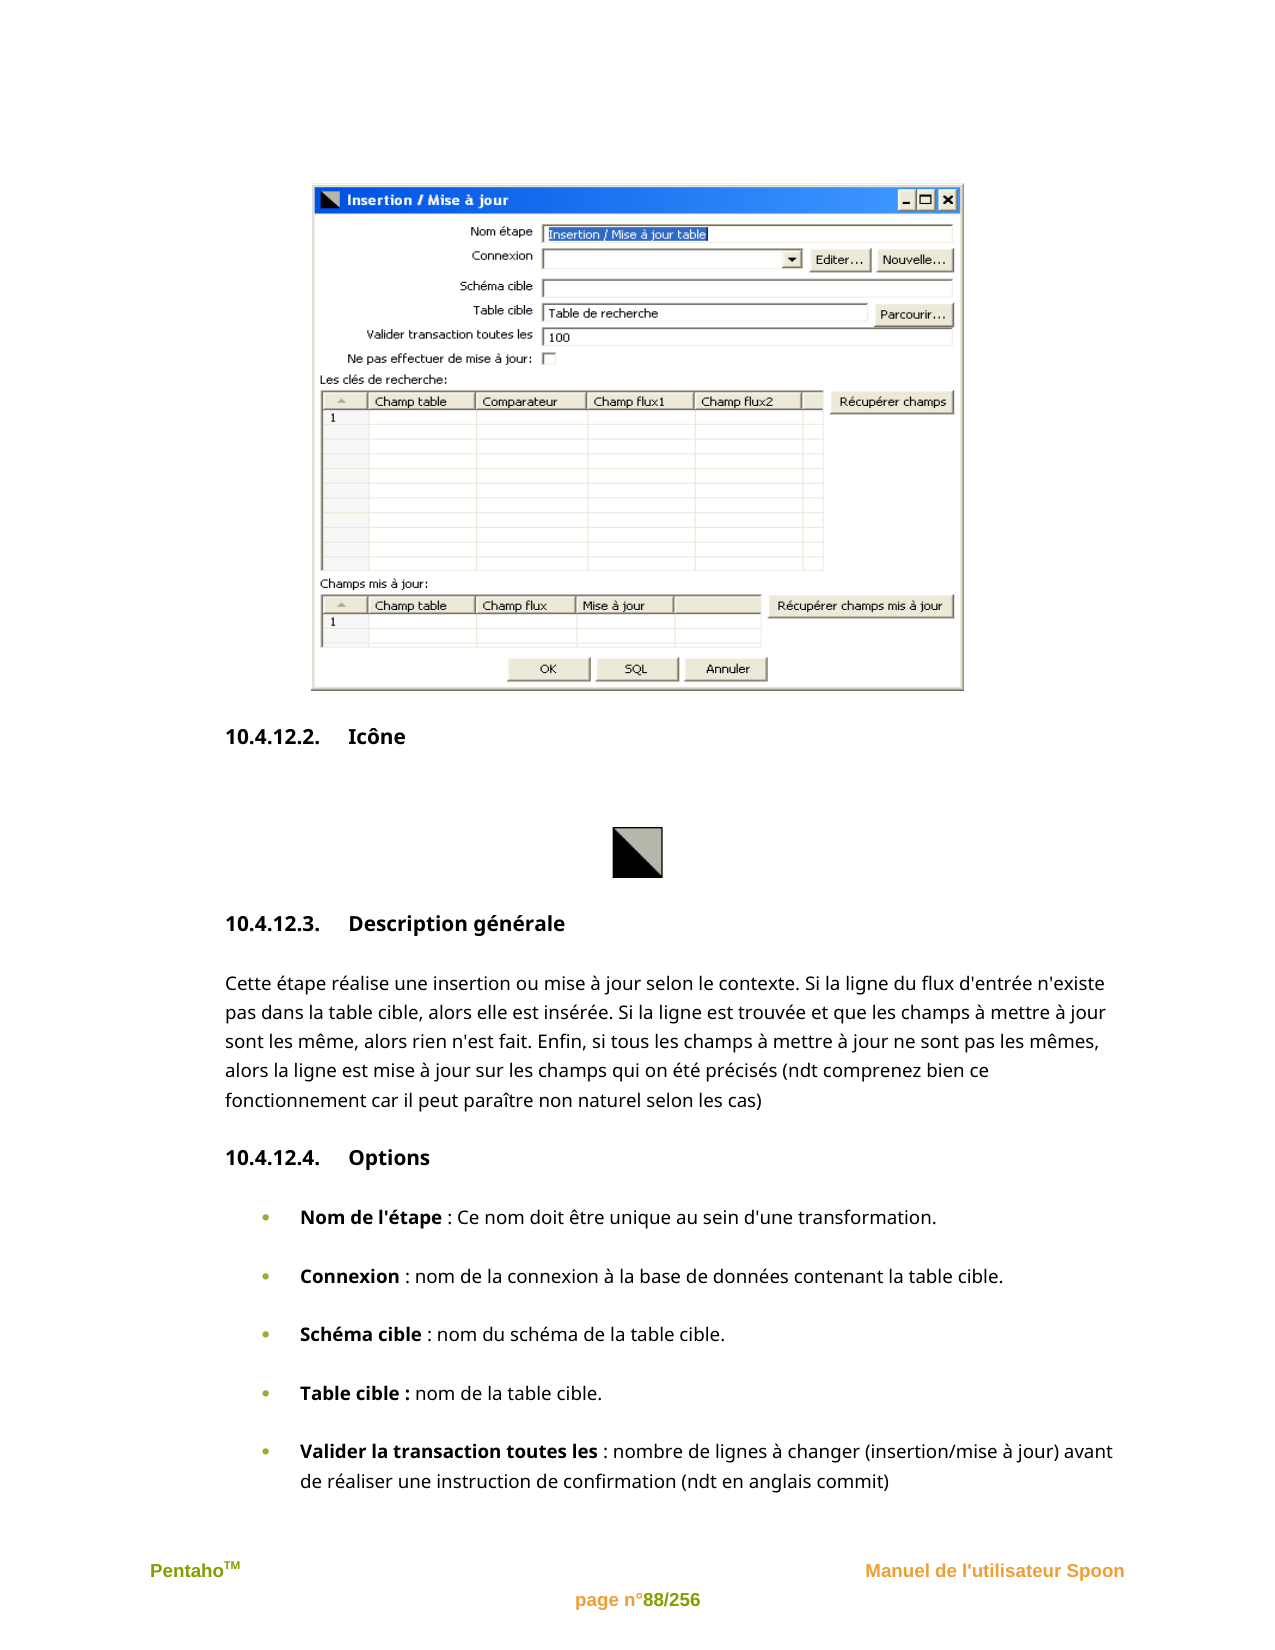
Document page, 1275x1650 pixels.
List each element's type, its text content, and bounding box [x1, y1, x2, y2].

list Nom de l'étape : Ce nom doit être unique au sein d'une transformation. [262, 1201, 1125, 1230]
subtitle Description générale [225, 775, 1125, 938]
list Schéma cible : nom du schéma de la table cible. [262, 1318, 1125, 1347]
subtitle Options [225, 1142, 1125, 1172]
list Connexion : nom de la connexion à la base de données contenant la table cible. [262, 1260, 1125, 1289]
subtitle Icône [225, 150, 1125, 750]
picture [311, 183, 964, 691]
picture [612, 827, 663, 878]
list Valider la transaction toutes les : nombre de lignes à changer (insertion/mise à jour) avant de réaliser une instruction de confirmation (ndt en anglais commit) [262, 1436, 1125, 1494]
list Table cible : nom de la table cible. [262, 1377, 1125, 1406]
text Cette étape réalise une insertion ou mise à jour selon le contexte. Si la ligne du flux d'entrée n'existe pas dans la table cible, alors elle est insérée. Si la ligne est trouvée et que les champs à mettre à jour sont les même, alors rien n'est fait. Enfin, si tous les champs à mettre à jour ne sont pas les mêmes, alors la ligne est mise à jour sur les champs qui on été précisés (ndt comprenez bien ce fonctionnement car il peut paraître non naturel selon les cas) [225, 967, 1125, 1113]
